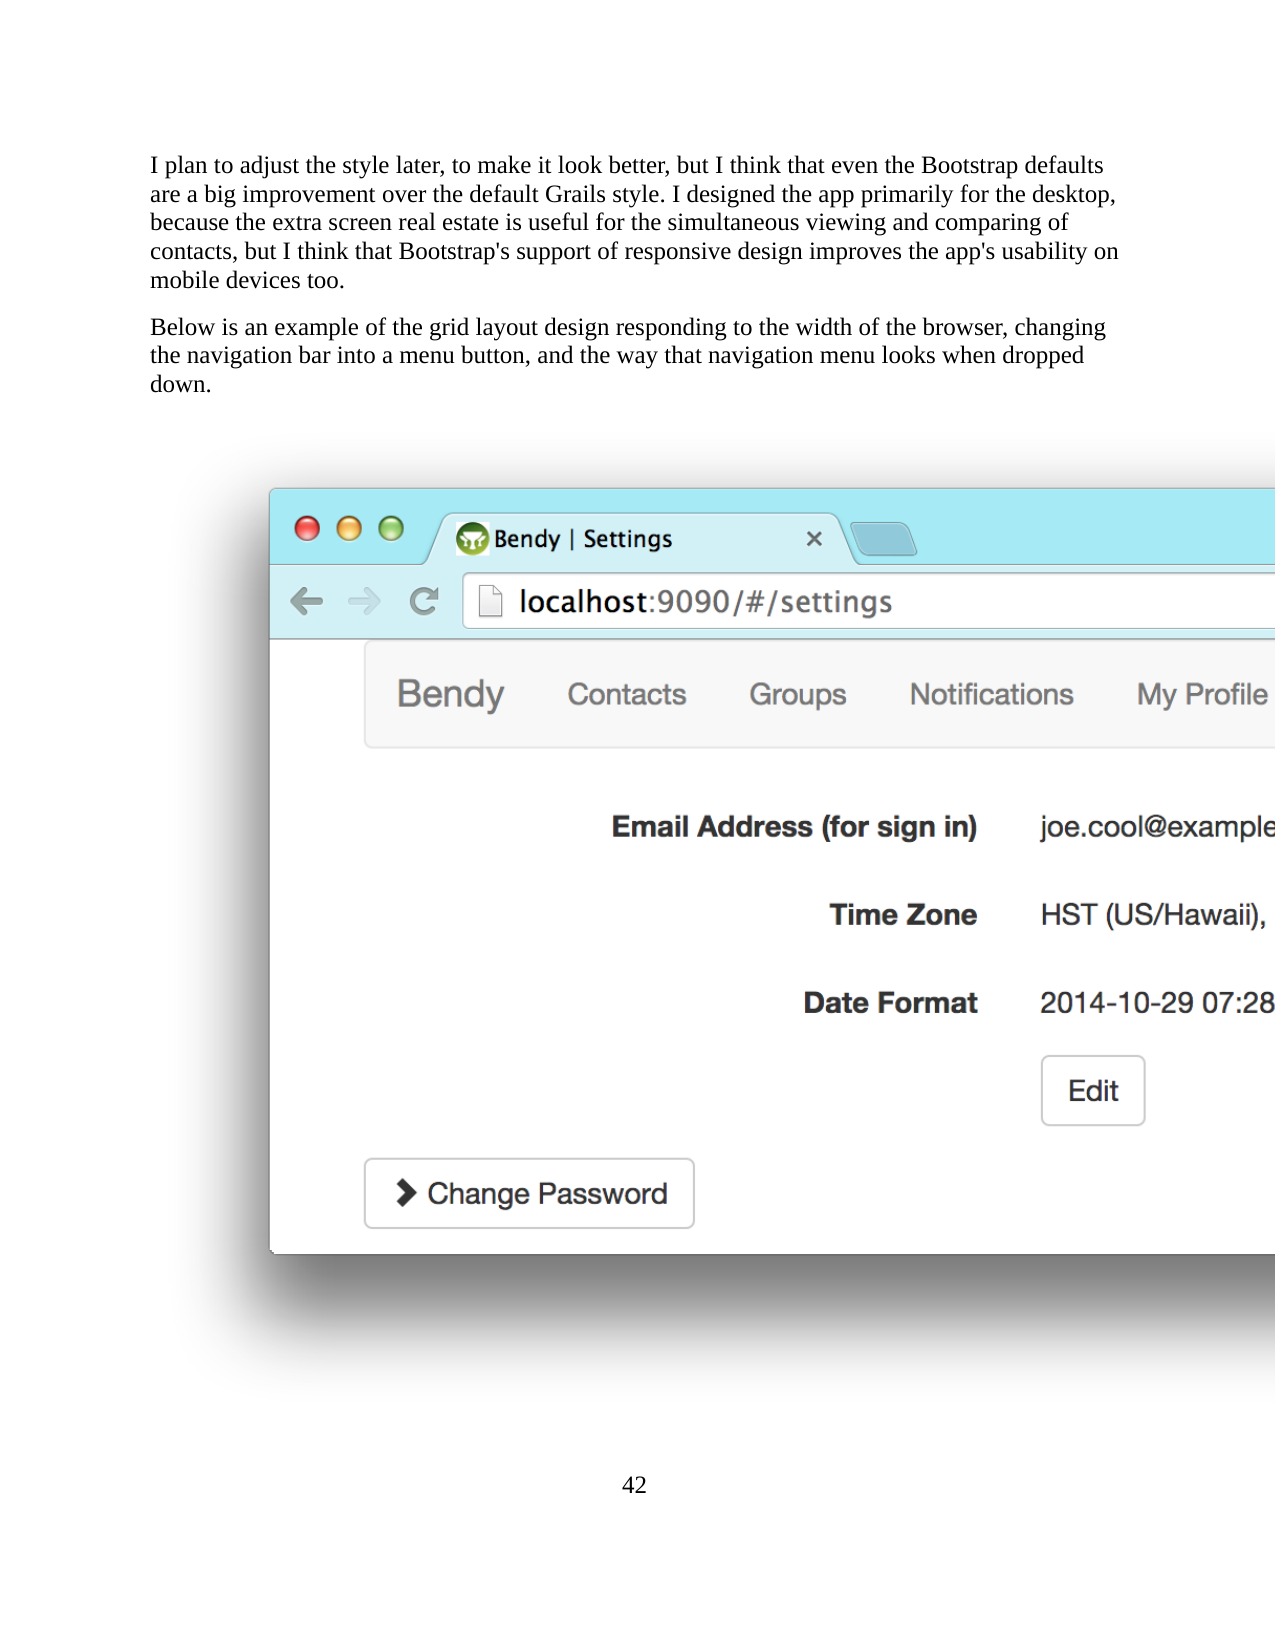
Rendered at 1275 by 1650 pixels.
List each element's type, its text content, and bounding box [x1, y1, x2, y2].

picture [150, 415, 1275, 1420]
text I plan to adjust the style later, to make it look better, but I think that even the Bootstrap defaults are a big improvement over the default Grails style. I designed the app primarily for the desktop, because the extra screen real estate is useful for the simultaneous viewing and comparing of contacts, but I think that Bootstrap's support of responsive design improves the app's usability on mobile devices too. [150, 150, 1125, 294]
text Below is an example of the grid layout design responding to the width of the browser, changing the navigation bar into a menu button, and the way that navigation menu looks when dropped down. [150, 312, 1125, 398]
